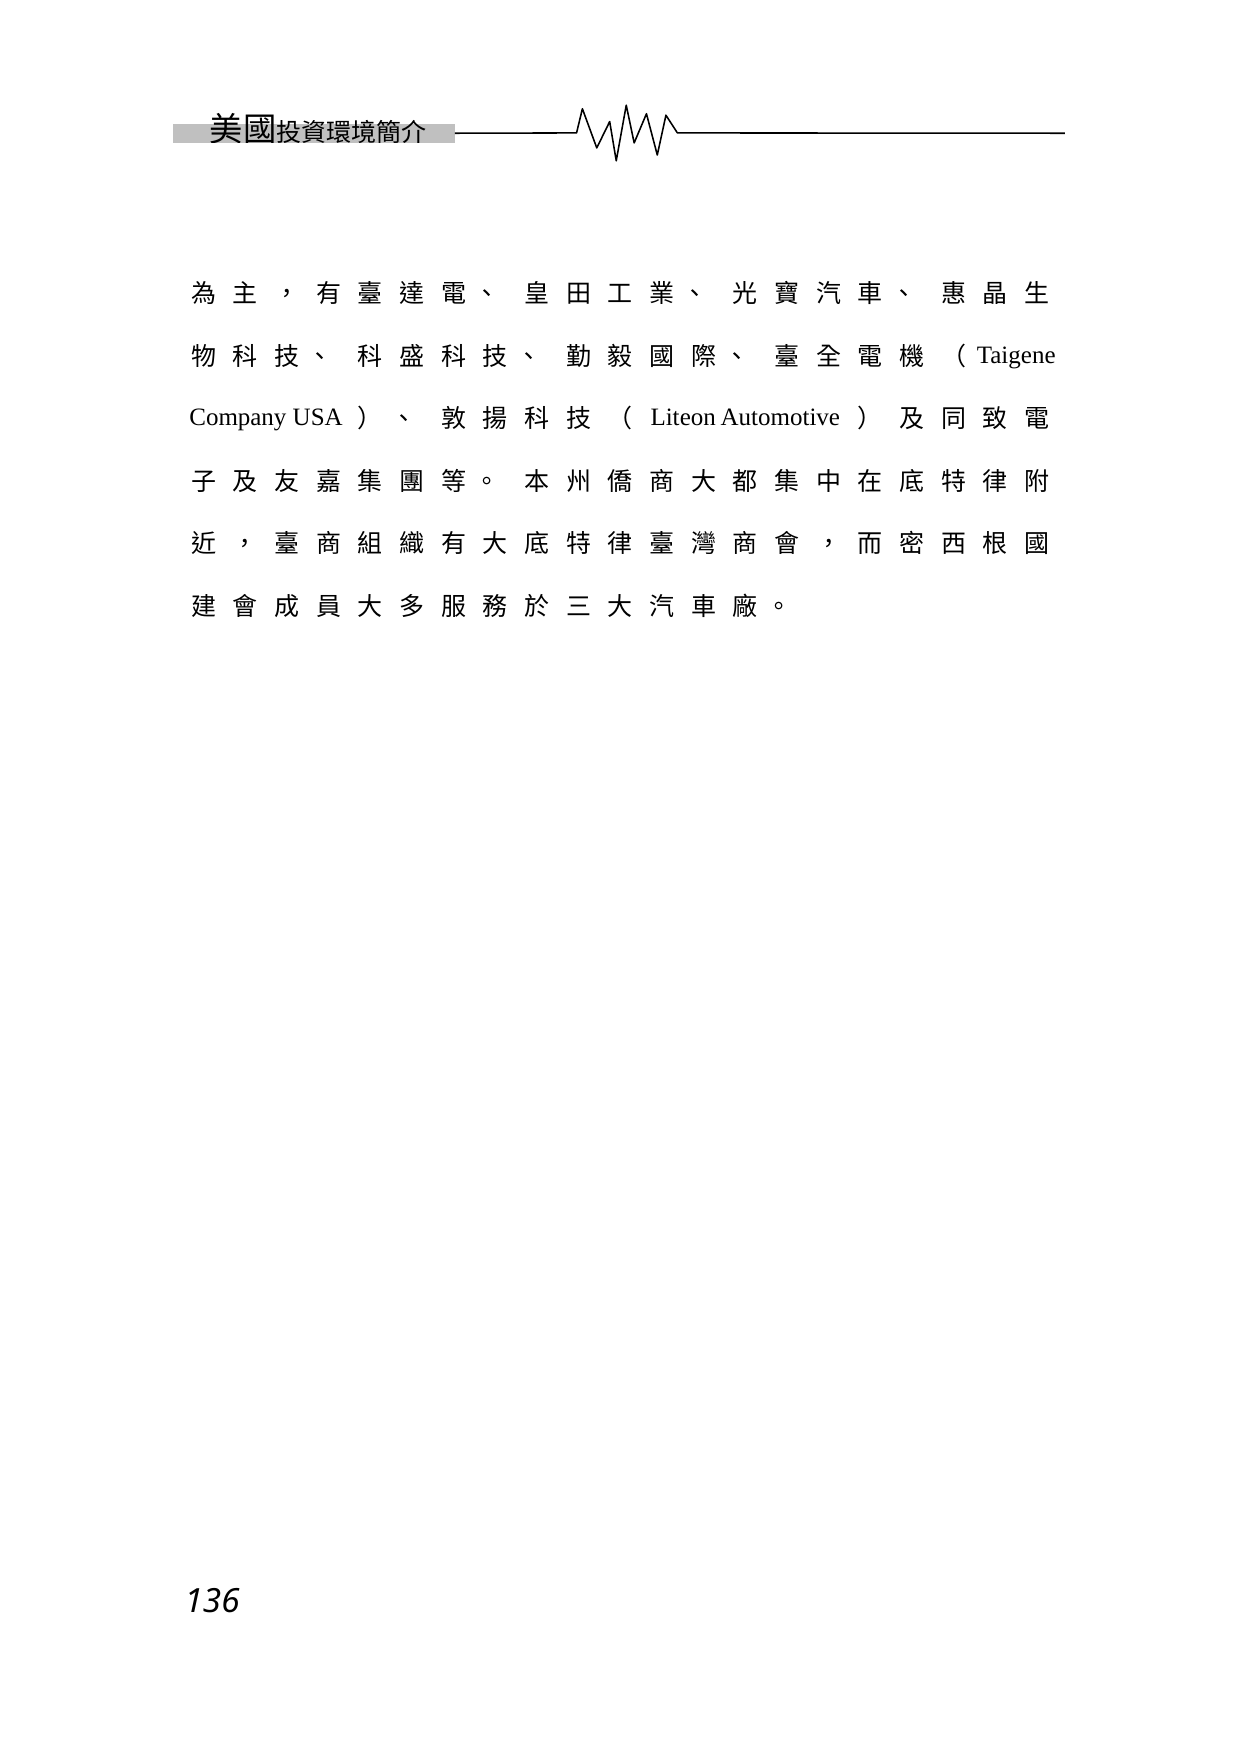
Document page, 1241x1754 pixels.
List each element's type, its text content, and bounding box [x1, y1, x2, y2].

text 為主，有臺達電、皇田工業、光寶汽車、惠晶生物科技、科盛科技、勤毅國際、臺全電機（Taigene Company USA）、敦揚科技（Liteon Automotive）及同致電子及友嘉集團等。本州僑商大都集中在底特律附近，臺商組織有大底特律臺灣商會，而密西根國建會成員大多服務於三大汽車廠。 [183, 250, 1058, 625]
